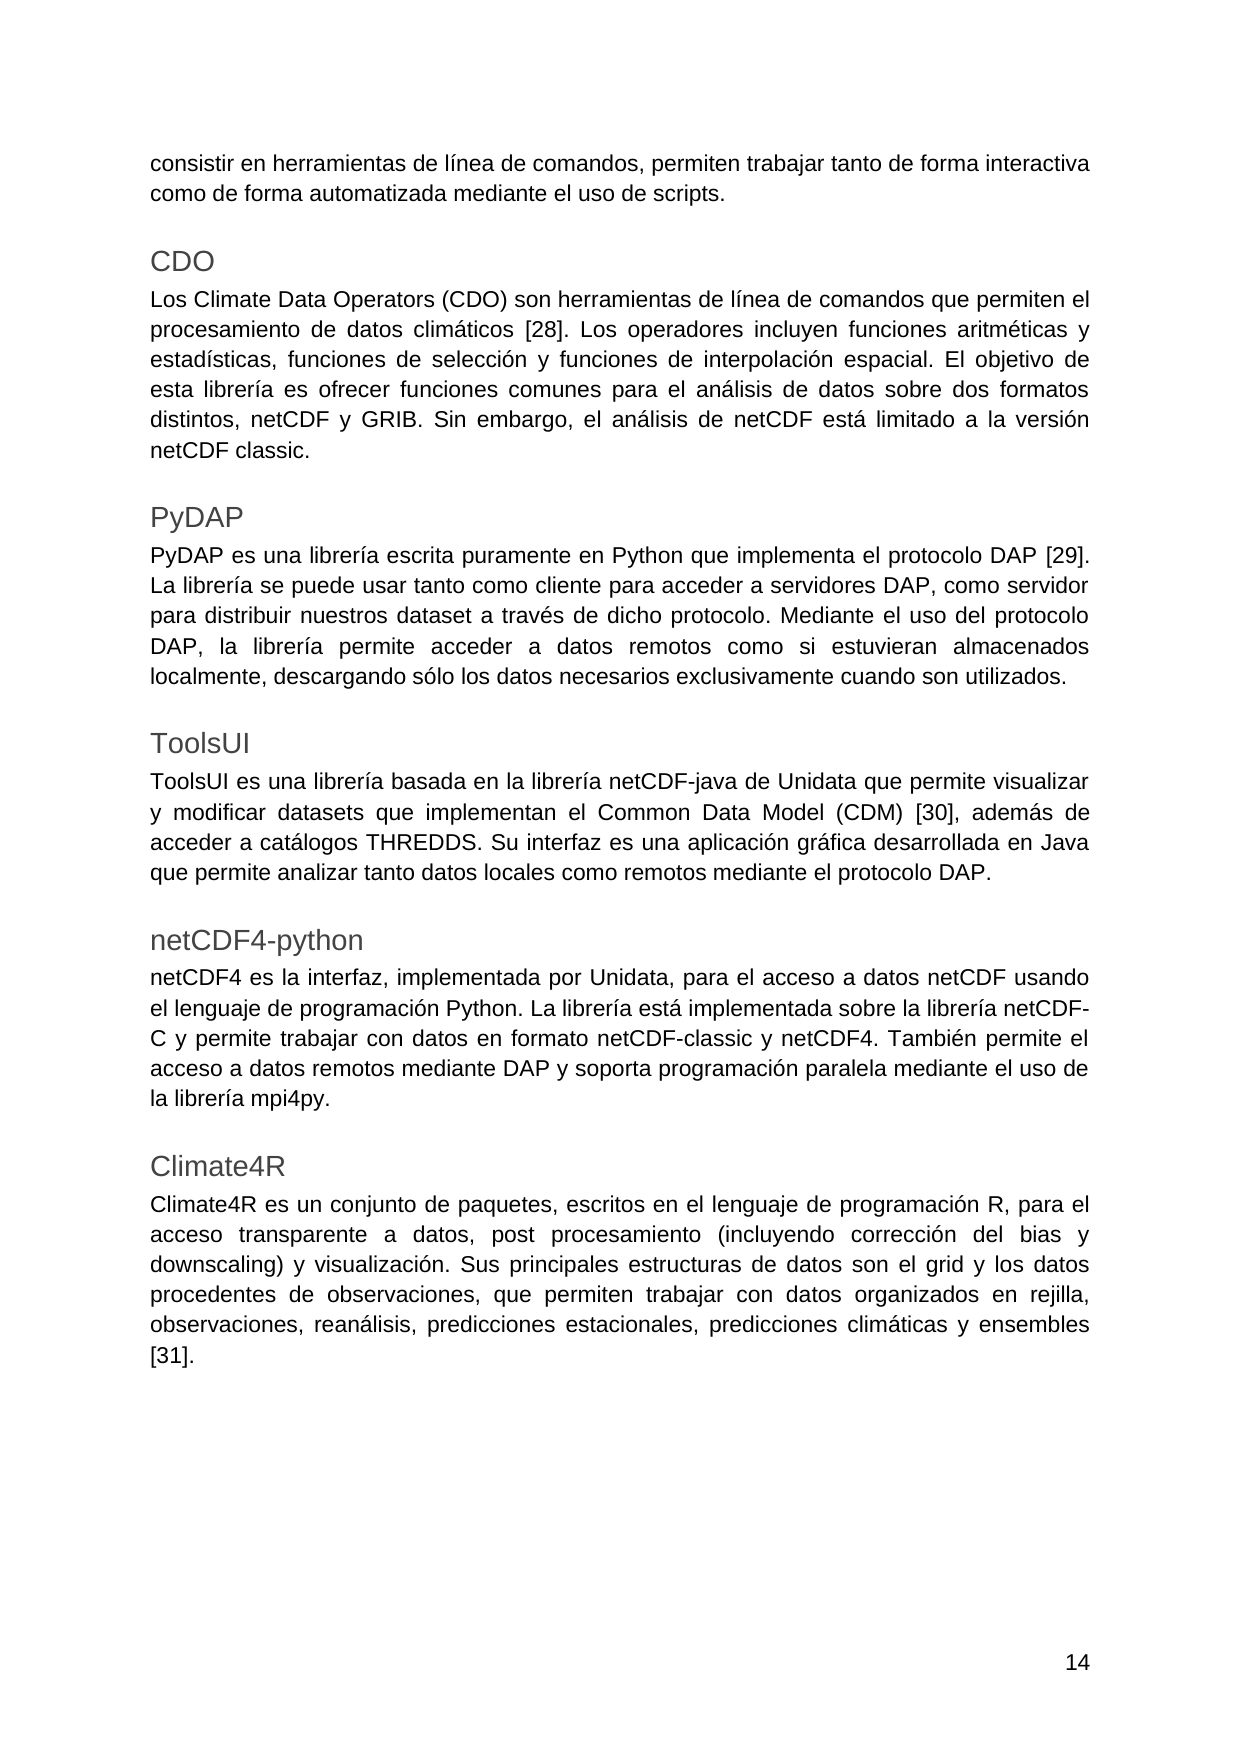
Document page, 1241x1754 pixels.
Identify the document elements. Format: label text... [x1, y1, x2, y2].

subtitle Climate4R [150, 1149, 1090, 1182]
text Los Climate Data Operators (CDO) son herramientas de línea de comandos que permiten el procesamiento de datos climáticos [28]. Los operadores incluyen funciones aritméticas y estadísticas, funciones de selección y funciones de interpolación espacial. El objetivo de esta librería es ofrecer funciones comunes para el análisis de datos sobre dos formatos distintos, netCDF y GRIB. Sin embargo, el análisis de netCDF está limitado a la versión netCDF classic. [150, 286, 1090, 463]
subtitle ToolsUI [150, 726, 1090, 760]
subtitle PyDAP [150, 500, 1090, 534]
text consistir en herramientas de línea de comandos, permiten trabajar tanto de forma interactiva como de forma automatizada mediante el uso de scripts. [150, 150, 1090, 207]
subtitle CDO [150, 244, 1090, 277]
text netCDF4 es la interfaz, implementada por Unidata, para el acceso a datos netCDF usando el lenguaje de programación Python. La librería está implementada sobre la librería netCDF-C y permite trabajar con datos en formato netCDF-classic y netCDF4. También permite el acceso a datos remotos mediante DAP y soporta programación paralela mediante el uso de la librería mpi4py. [150, 964, 1090, 1112]
text Climate4R es un conjunto de paquetes, escritos en el lenguaje de programación R, para el acceso transparente a datos, post procesamiento (incluyendo corrección del bias y downscaling) y visualización. Sus principales estructuras de datos son el grid y los datos procedentes de observaciones, que permiten trabajar con datos organizados en rejilla, observaciones, reanálisis, predicciones estacionales, predicciones climáticas y ensembles [31]. [150, 1191, 1090, 1368]
subtitle netCDF4-python [150, 922, 1090, 956]
text PyDAP es una librería escrita puramente en Python que implementa el protocolo DAP [29]. La librería se puede usar tanto como cliente para acceder a servidores DAP, como servidor para distribuir nuestros dataset a través de dicho protocolo. Mediante el uso del protocolo DAP, la librería permite acceder a datos remotos como si estuvieran almacenados localmente, descargando sólo los datos necesarios exclusivamente cuando son utilizados. [150, 542, 1090, 689]
text ToolsUI es una librería basada en la librería netCDF-java de Unidata que permite visualizar y modificar datasets que implementan el Common Data Model (CDM) [30], además de acceder a catálogos THREDDS. Su interfaz es una aplicación gráfica desarrollada en Java que permite analizar tanto datos locales como remotos mediante el protocolo DAP. [150, 768, 1090, 885]
